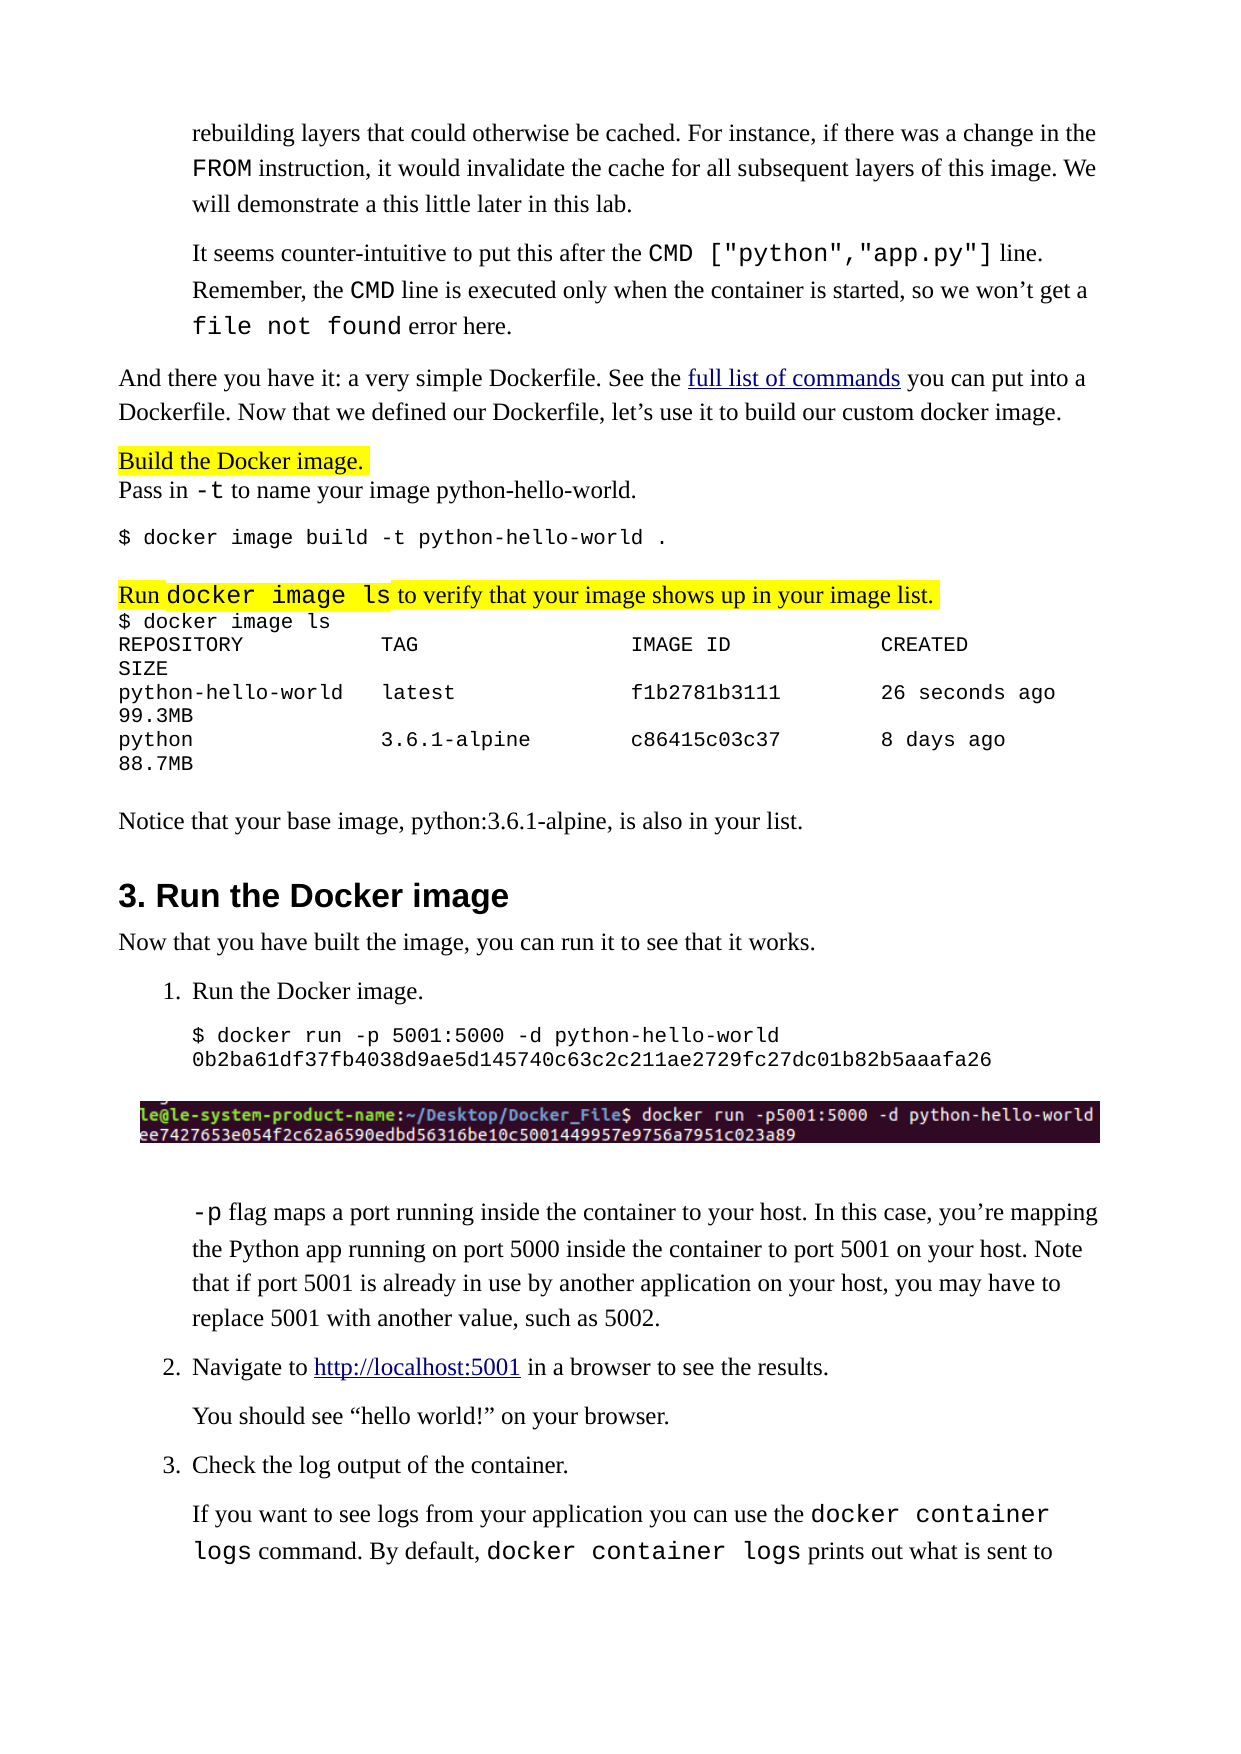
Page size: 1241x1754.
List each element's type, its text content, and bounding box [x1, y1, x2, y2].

text python 3.6.1-alpine c86415c03c37 8 days ago 88.7MB [118, 729, 1122, 776]
list If you want to see logs from your application you can use the docker container logs command. By default, docker container logs prints out what is sent to [162, 1499, 1122, 1567]
text python-hello-world latest f1b2781b3111 26 seconds ago 99.3MB [118, 682, 1122, 729]
list -p flag maps a port running inside the container to your host. In this case, you’re mapping the Python app running on port 5000 inside the container to port 5001 on your host. Note that if port 5001 is already in use by another application on your host, you may have to replace 5001 with another value, such as 5002. [162, 1197, 1122, 1332]
list rebuilding layers that could otherwise be cached. For instance, if there was a change in the FROM instruction, it would invalidate the cache for all subsequent layers of this image. We will demonstrate a this little later in this lab. [162, 118, 1122, 218]
list Navigate to http://localhost:5001 in a browser to see the results. [162, 1352, 1122, 1381]
list 0b2ba61df37fb4038d9ae5d145740c63c2c211ae2729fc27dc01b82b5aaafa26 [162, 1048, 1122, 1072]
list $ docker run -p 5001:5000 -d python-hello-world [162, 1025, 1122, 1048]
text Notice that your base image, python:3.6.1-alpine, is also in your list. [118, 806, 1122, 834]
text REPOSITORY TAG IMAGE ID CREATED SIZE [118, 634, 1122, 682]
list Run the Docker image. [162, 976, 1122, 1004]
list You should see “hello world!” on your browser. [162, 1401, 1122, 1430]
list It seems counter-intuitive to put this after the CMD ["python","app.py"] line. Remember, the CMD line is executed only when the container is started, so we won’t get a file not found error here. [162, 238, 1122, 342]
text $ docker image ls [118, 611, 1122, 634]
text And there you have it: a very simple Dockerfile. See the full list of commands you can put into a Dockerfile. Now that we defined our Dockerfile, let’s use it to build our custom docker image. [118, 363, 1122, 426]
text Run docker image ls to verify that your image shows up in your image list. [118, 580, 1122, 611]
text Now that you have built the image, you can run it to see that it works. [118, 927, 1122, 956]
picture [140, 1101, 1100, 1143]
text $ docker image build -t python-hello-world . [118, 527, 1122, 550]
text Build the Docker image. [118, 446, 1122, 475]
subtitle 3. Run the Docker image [118, 876, 1122, 914]
list Check the log output of the container. [162, 1450, 1122, 1479]
text Pass in -t to name your image python-hello-world. [118, 475, 1122, 506]
